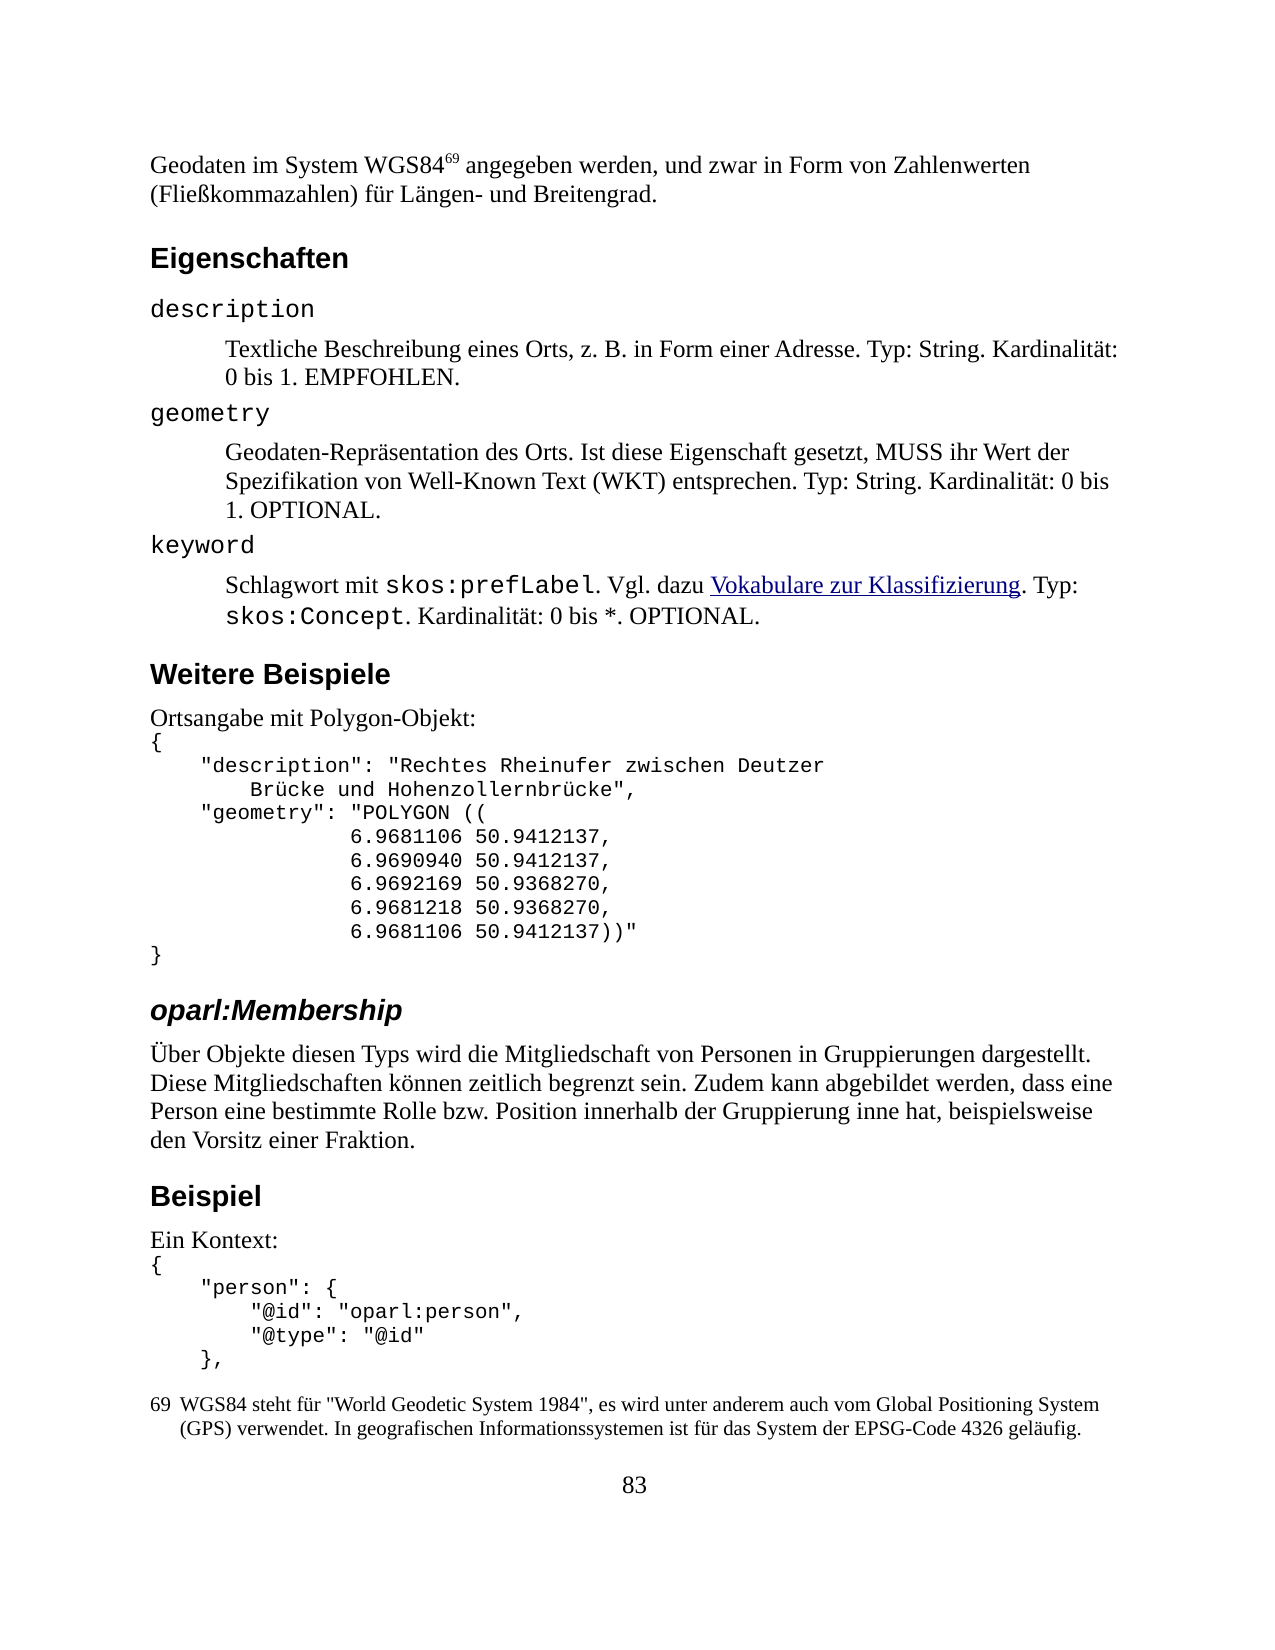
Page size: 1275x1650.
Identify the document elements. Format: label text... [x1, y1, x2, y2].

text Geodaten-Repräsentation des Orts. Ist diese Eigenschaft gesetzt, MUSS ihr Wert der Spezifikation von Well-Known Text (WKT) entsprechen. Typ: String. Kardinalität: 0 bis 1. OPTIONAL. [225, 437, 1125, 524]
text keyword [150, 533, 1125, 561]
text Textliche Beschreibung eines Orts, z. B. in Form einer Adresse. Typ: String. Kardinalität: 0 bis 1. EMPFOHLEN. [225, 334, 1125, 391]
subtitle Weitere Beispiele [150, 657, 1125, 690]
text Brücke und Hohenzollernbrücke", [150, 779, 1125, 802]
text Ein Kontext: [150, 1225, 1125, 1254]
text }, [150, 1348, 1125, 1372]
subtitle Eigenschaften [150, 241, 1125, 275]
text { [150, 731, 1125, 755]
text WGS84 steht für "World Geodetic System 1984", es wird unter anderem auch vom Global Positioning System (GPS) verwendet. In geografischen Informationssystemen ist für das System der EPSG-Code 4326 geläufig. [150, 1392, 1125, 1440]
text "@type": "@id" [150, 1325, 1125, 1348]
text "@id": "oparl:person", [150, 1301, 1125, 1325]
text 6.9681106 50.9412137, [150, 826, 1125, 850]
subtitle oparl:Membership [150, 993, 1125, 1026]
text } [150, 944, 1125, 968]
subtitle Beispiel [150, 1179, 1125, 1212]
text 6.9681218 50.9368270, [150, 897, 1125, 921]
text 6.9690940 50.9412137, [150, 850, 1125, 873]
text Über Objekte diesen Typs wird die Mitgliedschaft von Personen in Gruppierungen dargestellt. Diese Mitgliedschaften können zeitlich begrenzt sein. Zudem kann abgebildet werden, dass eine Person eine bestimmte Rolle bzw. Position innerhalb der Gruppierung inne hat, beispielsweise den Vorsitz einer Fraktion. [150, 1039, 1125, 1154]
text { [150, 1254, 1125, 1277]
text description [150, 296, 1125, 325]
text "person": { [150, 1277, 1125, 1301]
text 6.9692169 50.9368270, [150, 873, 1125, 897]
text "description": "Rechtes Rheinufer zwischen Deutzer [150, 755, 1125, 779]
text 6.9681106 50.9412137))" [150, 921, 1125, 944]
text Schlagwort mit skos:prefLabel. Vgl. dazu Vokabulare zur Klassifizierung. Typ: skos:Concept. Kardinalität: 0 bis *. OPTIONAL. [225, 570, 1125, 632]
text geometry [150, 400, 1125, 428]
text "geometry": "POLYGON (( [150, 802, 1125, 826]
text Geodaten im System WGS84 angegeben werden, und zwar in Form von Zahlenwerten (Fließkommazahlen) für Längen- und Breitengrad. [150, 150, 1125, 207]
text Ortsangabe mit Polygon-Objekt: [150, 703, 1125, 731]
